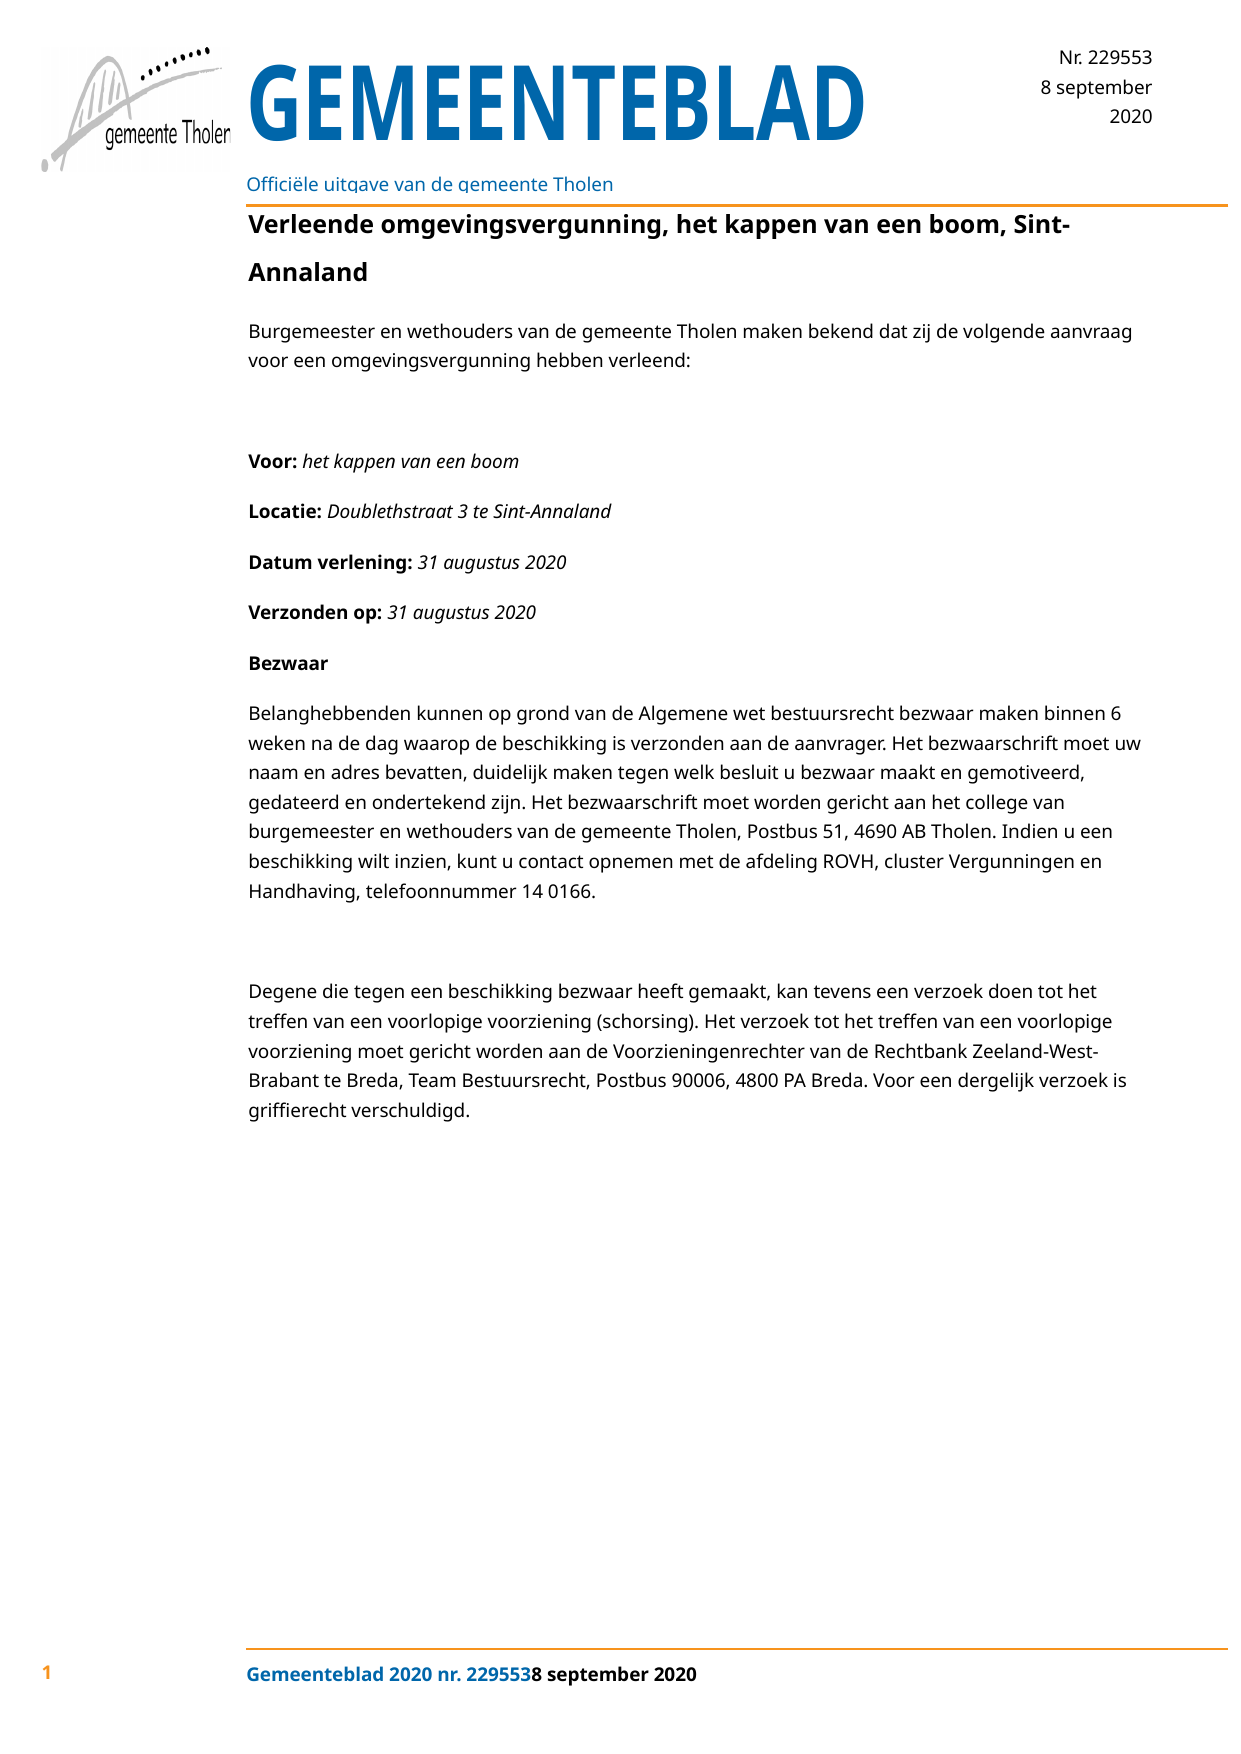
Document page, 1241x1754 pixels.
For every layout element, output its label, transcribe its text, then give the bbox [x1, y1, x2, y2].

text Locatie: Doublethstraat 3 te Sint-Annaland [248, 499, 1152, 524]
text Voor: het kappen van een boom [248, 448, 1152, 474]
text Belanghebbenden kunnen op grond van de Algemene wet bestuursrecht bezwaar maken binnen 6 weken na de dag waarop de beschikking is verzonden aan de aanvrager. Het bezwaarschrift moet uw naam en adres bevatten, duidelijk maken tegen welk besluit u bezwaar maakt en gemotiveerd, gedateerd en ondertekend zijn. Het bezwaarschrift moet worden gericht aan het college van burgemeester en wethouders van de gemeente Tholen, Postbus 51, 4690 AB Tholen. Indien u een beschikking wilt inzien, kunt u contact opnemen met de afdeling ROVH, cluster Vergunningen en Handhaving, telefoonnummer 14 0166. [248, 700, 1152, 904]
picture [41, 47, 231, 172]
text Datum verlening: 31 augustus 2020 [248, 549, 1152, 575]
text Verleende omgevingsvergunning, het kappen van een boom, Sint-Annaland [248, 207, 1152, 288]
text Bezwaar [248, 650, 1152, 676]
text Burgemeester en wethouders van de gemeente Tholen maken bekend dat zij de volgende aanvraag voor een omgevingsvergunning hebben verleend: [248, 318, 1152, 373]
text Verzonden op: 31 augustus 2020 [248, 599, 1152, 625]
text Degene die tegen een beschikking bezwaar heeft gemaakt, kan tevens een verzoek doen tot het treffen van een voorlopige voorziening (schorsing). Het verzoek tot het treffen van een voorlopige voorziening moet gericht worden aan de Voorzieningenrechter van de Rechtbank Zeeland-West-Brabant te Breda, Team Bestuursrecht, Postbus 90006, 4800 PA Breda. Voor een dergelijk verzoek is griffierecht verschuldigd. [248, 979, 1152, 1123]
